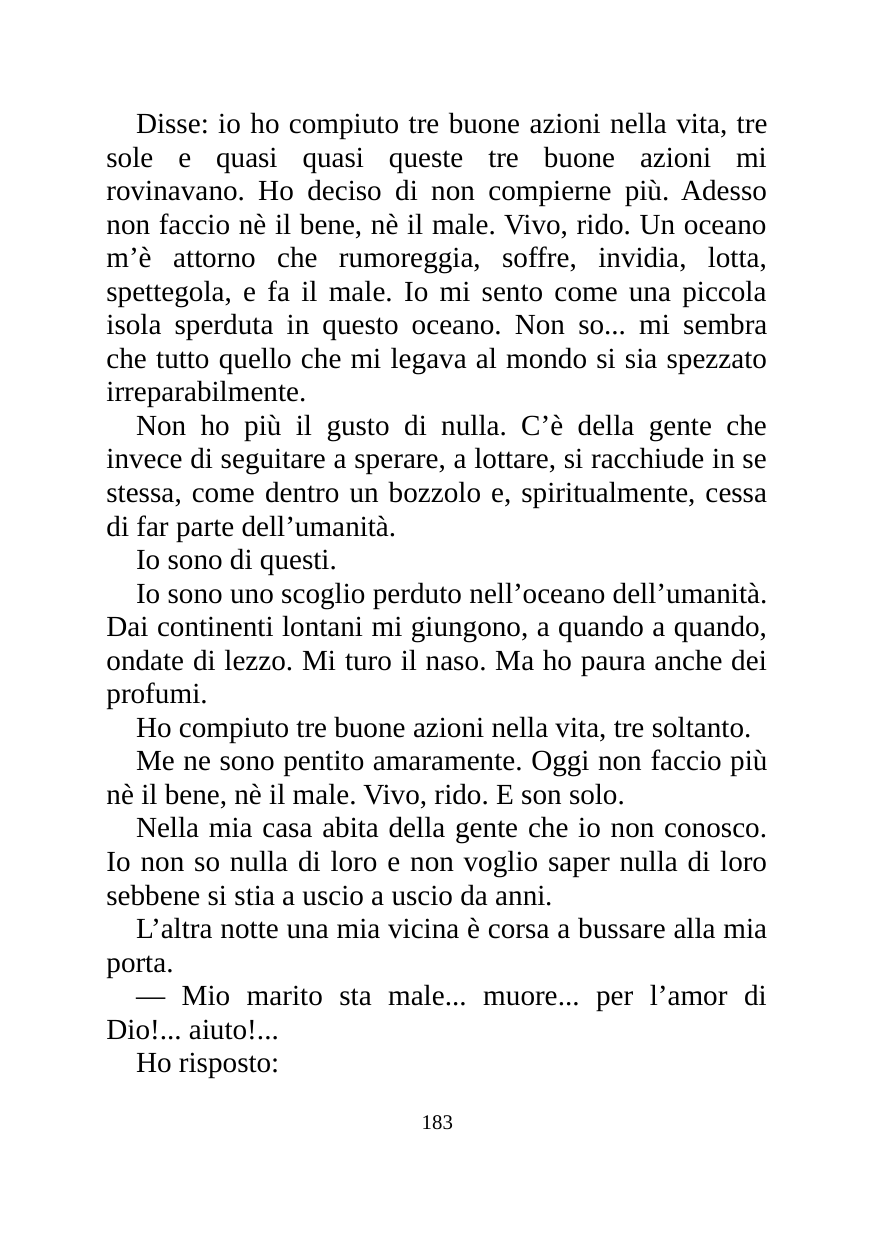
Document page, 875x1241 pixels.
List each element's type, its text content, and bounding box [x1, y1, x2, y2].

text Me ne sono pentito amaramente. Oggi non faccio più nè il bene, nè il male. Vivo, rido. E son solo. [106, 743, 768, 811]
text Io sono di questi. [106, 542, 768, 576]
text Non ho più il gusto di nulla. C’è della gente che invece di seguitare a sperare, a lottare, si racchiude in se stessa, come dentro un bozzolo e, spiritualmente, cessa di far parte dell’umanità. [106, 408, 768, 542]
text Ho risposto: [106, 1045, 768, 1079]
text Ho compiuto tre buone azioni nella vita, tre soltanto. [106, 710, 768, 743]
text Io sono uno scoglio perduto nell’oceano dell’umanità. Dai continenti lontani mi giungono, a quando a quando, ondate di lezzo. Mi turo il naso. Ma ho paura anche dei profumi. [106, 576, 768, 710]
text Disse: io ho compiuto tre buone azioni nella vita, tre sole e quasi quasi queste tre buone azioni mi rovinavano. Ho deciso di non compierne più. Adesso non faccio nè il bene, nè il male. Vivo, rido. Un oceano m’è attorno che rumoreggia, soffre, invidia, lotta, spettegola, e fa il male. Io mi sento come una piccola isola sperduta in questo oceano. Non so... mi sembra che tutto quello che mi legava al mondo si sia spezzato irreparabilmente. [106, 106, 768, 408]
text Nella mia casa abita della gente che io non conosco. Io non so nulla di loro e non voglio saper nulla di loro sebbene si stia a uscio a uscio da anni. [106, 811, 768, 911]
text — Mio marito sta male... muore... per l’amor di Dio!... aiuto!... [106, 978, 768, 1045]
text L’altra notte una mia vicina è corsa a bussare alla mia porta. [106, 911, 768, 978]
